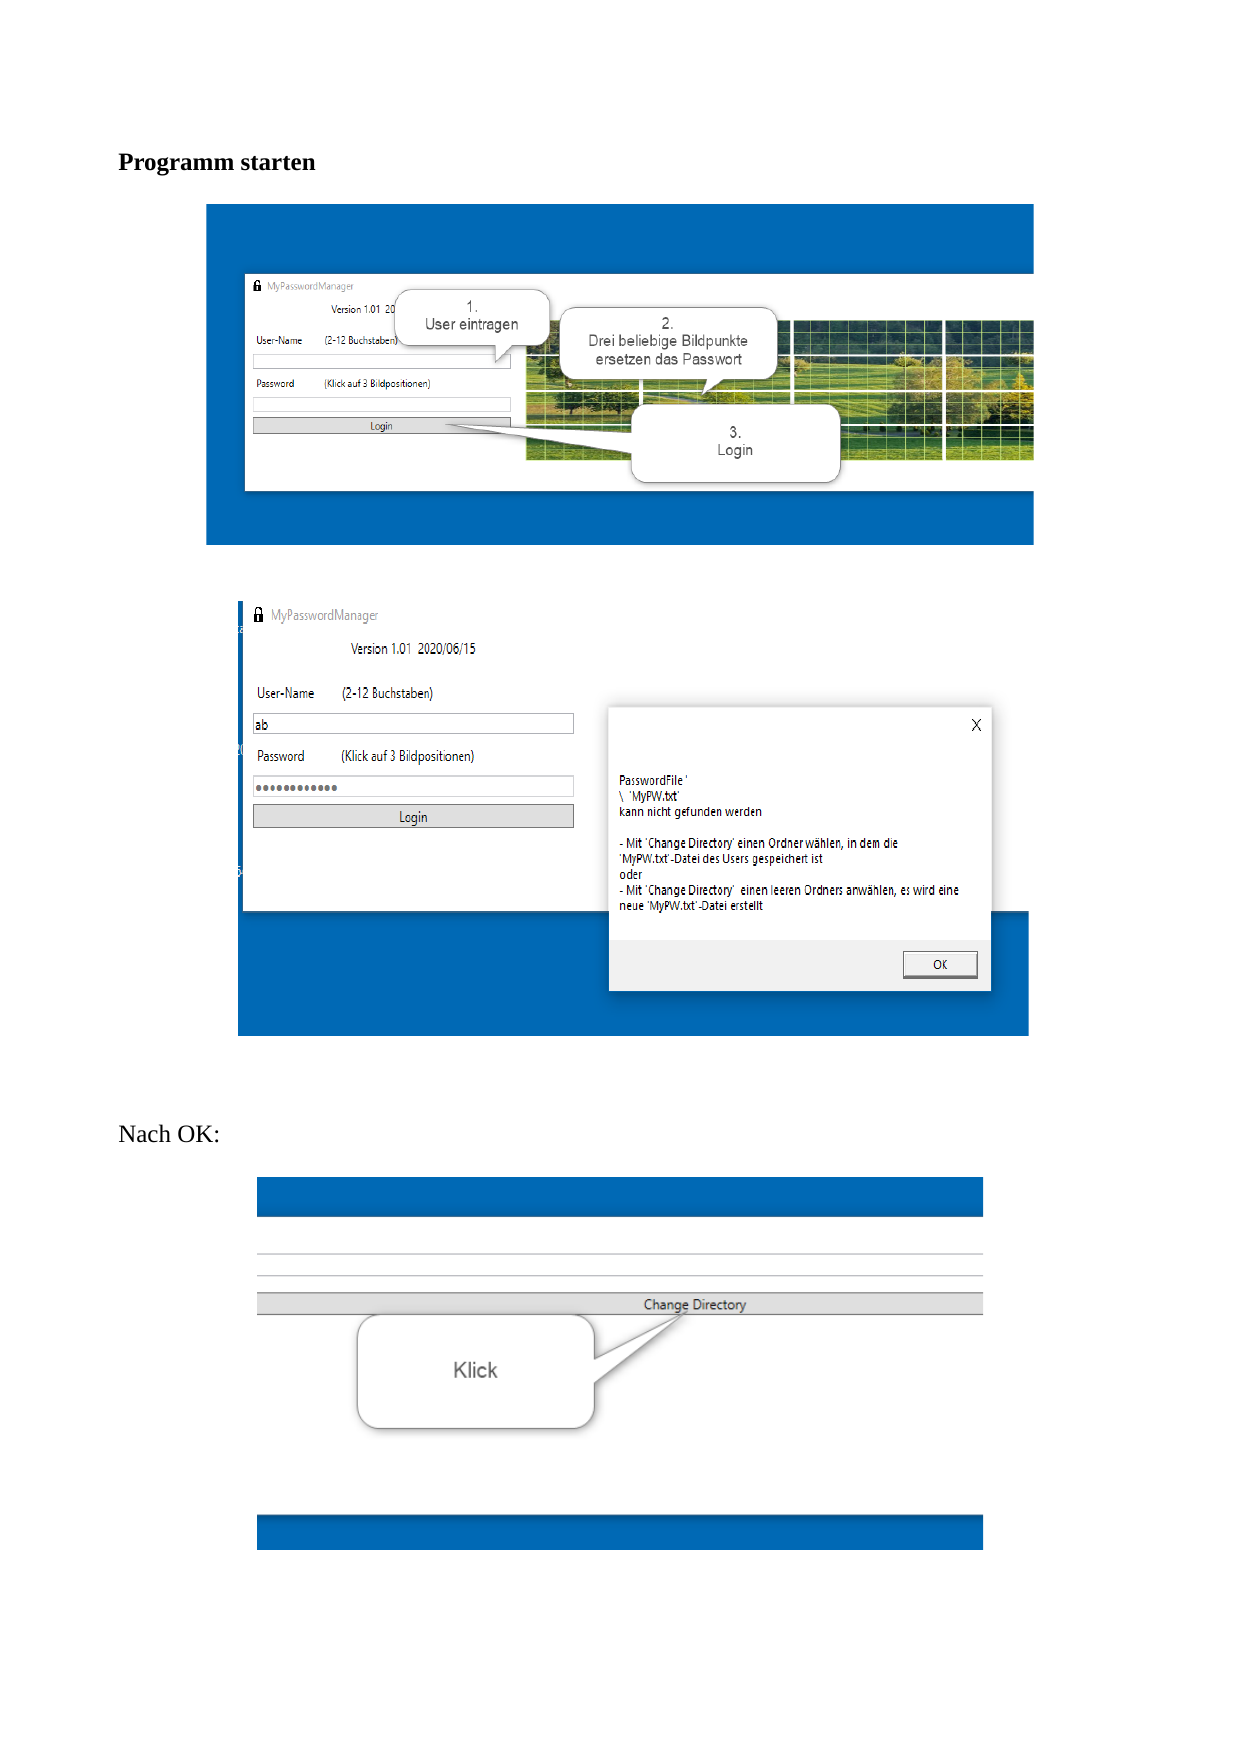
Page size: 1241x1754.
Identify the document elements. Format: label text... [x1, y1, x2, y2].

picture [238, 601, 1029, 1036]
text Programm starten [118, 147, 1122, 176]
text Nach OK: [118, 1119, 1122, 1148]
picture [206, 204, 1034, 545]
picture [257, 1177, 984, 1550]
